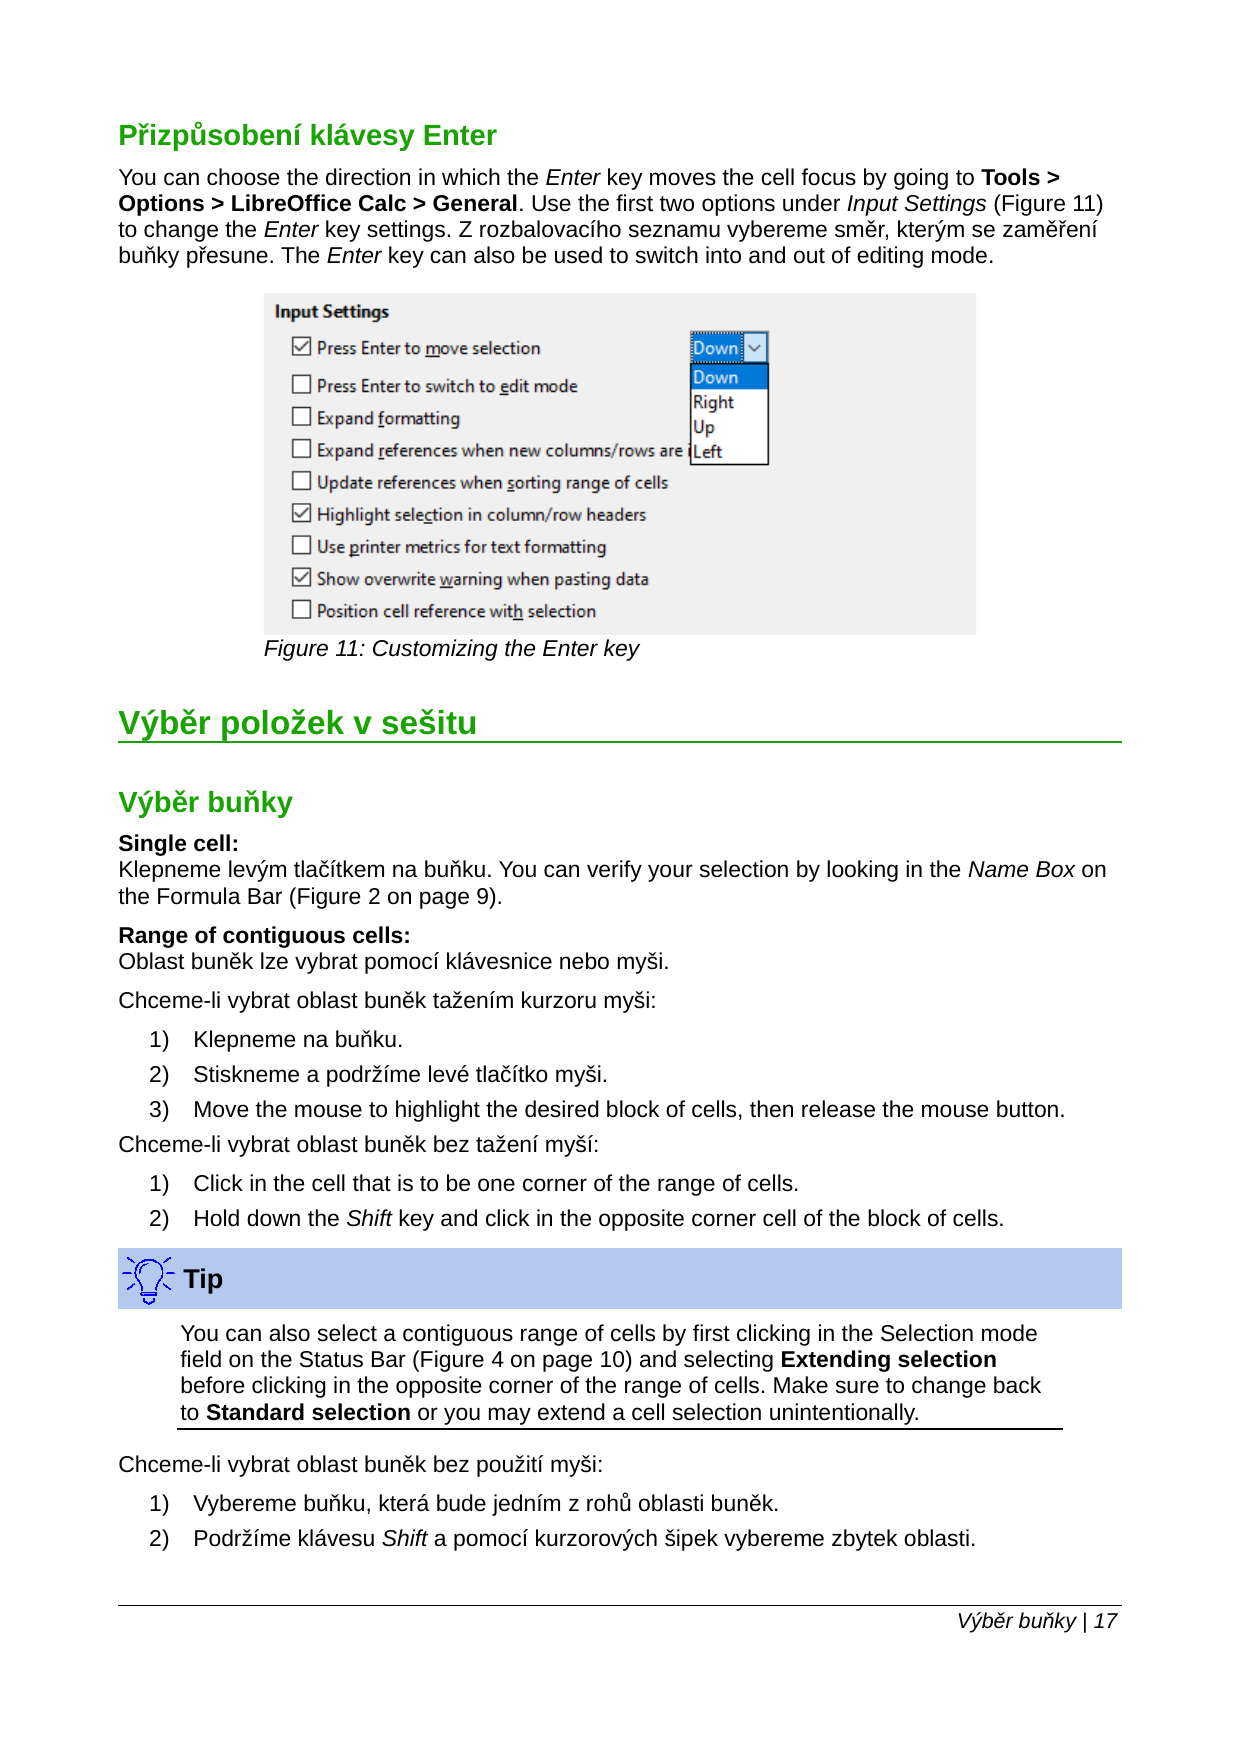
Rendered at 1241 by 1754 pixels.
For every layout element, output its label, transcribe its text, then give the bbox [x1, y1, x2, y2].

text You can choose the direction in which the Enter key moves the cell focus by going to Tools > Options > LibreOffice Calc > General. Use the first two options under Input Settings (Figure 11) to change the Enter key settings. Z rozbalovacího seznamu vybereme směr, kterým se zaměření buňky přesune. The Enter key can also be used to switch into and out of editing mode. [118, 163, 1122, 269]
list Stiskneme a podržíme levé tlačítko myši. [169, 1061, 1122, 1087]
list Chceme-li vybrat oblast buněk bez tažení myší: [118, 1131, 1122, 1158]
subtitle Výběr buňky [118, 785, 1122, 818]
subtitle Přizpůsobení klávesy Enter [118, 118, 1122, 152]
list Klepneme na buňku. [169, 1026, 1122, 1052]
text Single cell: [118, 830, 1122, 856]
list Move the mouse to highlight the desired block of cells, then release the mouse button. [169, 1096, 1122, 1122]
text Range of contiguous cells: [118, 922, 1122, 948]
text Klepneme levým tlačítkem na buňku. You can verify your selection by looking in the Name Box on the Formula Bar (Figure 2 on page 8). [118, 856, 1122, 909]
list Vybereme buňku, která bude jedním z rohů oblasti buněk. [169, 1490, 1122, 1516]
list Hold down the Shift key and click in the opposite corner cell of the block of cells. [169, 1205, 1122, 1232]
picture [119, 1249, 179, 1309]
subtitle Výběr položek v sešitu [118, 703, 1122, 741]
list Chceme-li vybrat oblast buněk bez použití myši: [118, 1451, 1122, 1478]
text Oblast buněk lze vybrat pomocí klávesnice nebo myši. [118, 948, 1122, 974]
list Podržíme klávesu Shift a pomocí kurzorových šipek vybereme zbytek oblasti. [169, 1525, 1122, 1552]
subtitle Tip [118, 1260, 1122, 1300]
text You can also select a contiguous range of cells by first clicking in the Selection mode field on the Status Bar (Figure 4 on page 9) and selecting Extending selection before clicking in the opposite corner of the range of cells. Make sure to change back to Standard selection or you may extend a cell selection unintentionally. [177, 1317, 1063, 1428]
list Chceme-li vybrat oblast buněk tažením kurzoru myši: [118, 987, 1122, 1013]
picture [263, 293, 977, 635]
list Click in the cell that is to be one corner of the range of cells. [169, 1170, 1122, 1196]
text Figure 11: Customizing the Enter key [264, 635, 977, 661]
